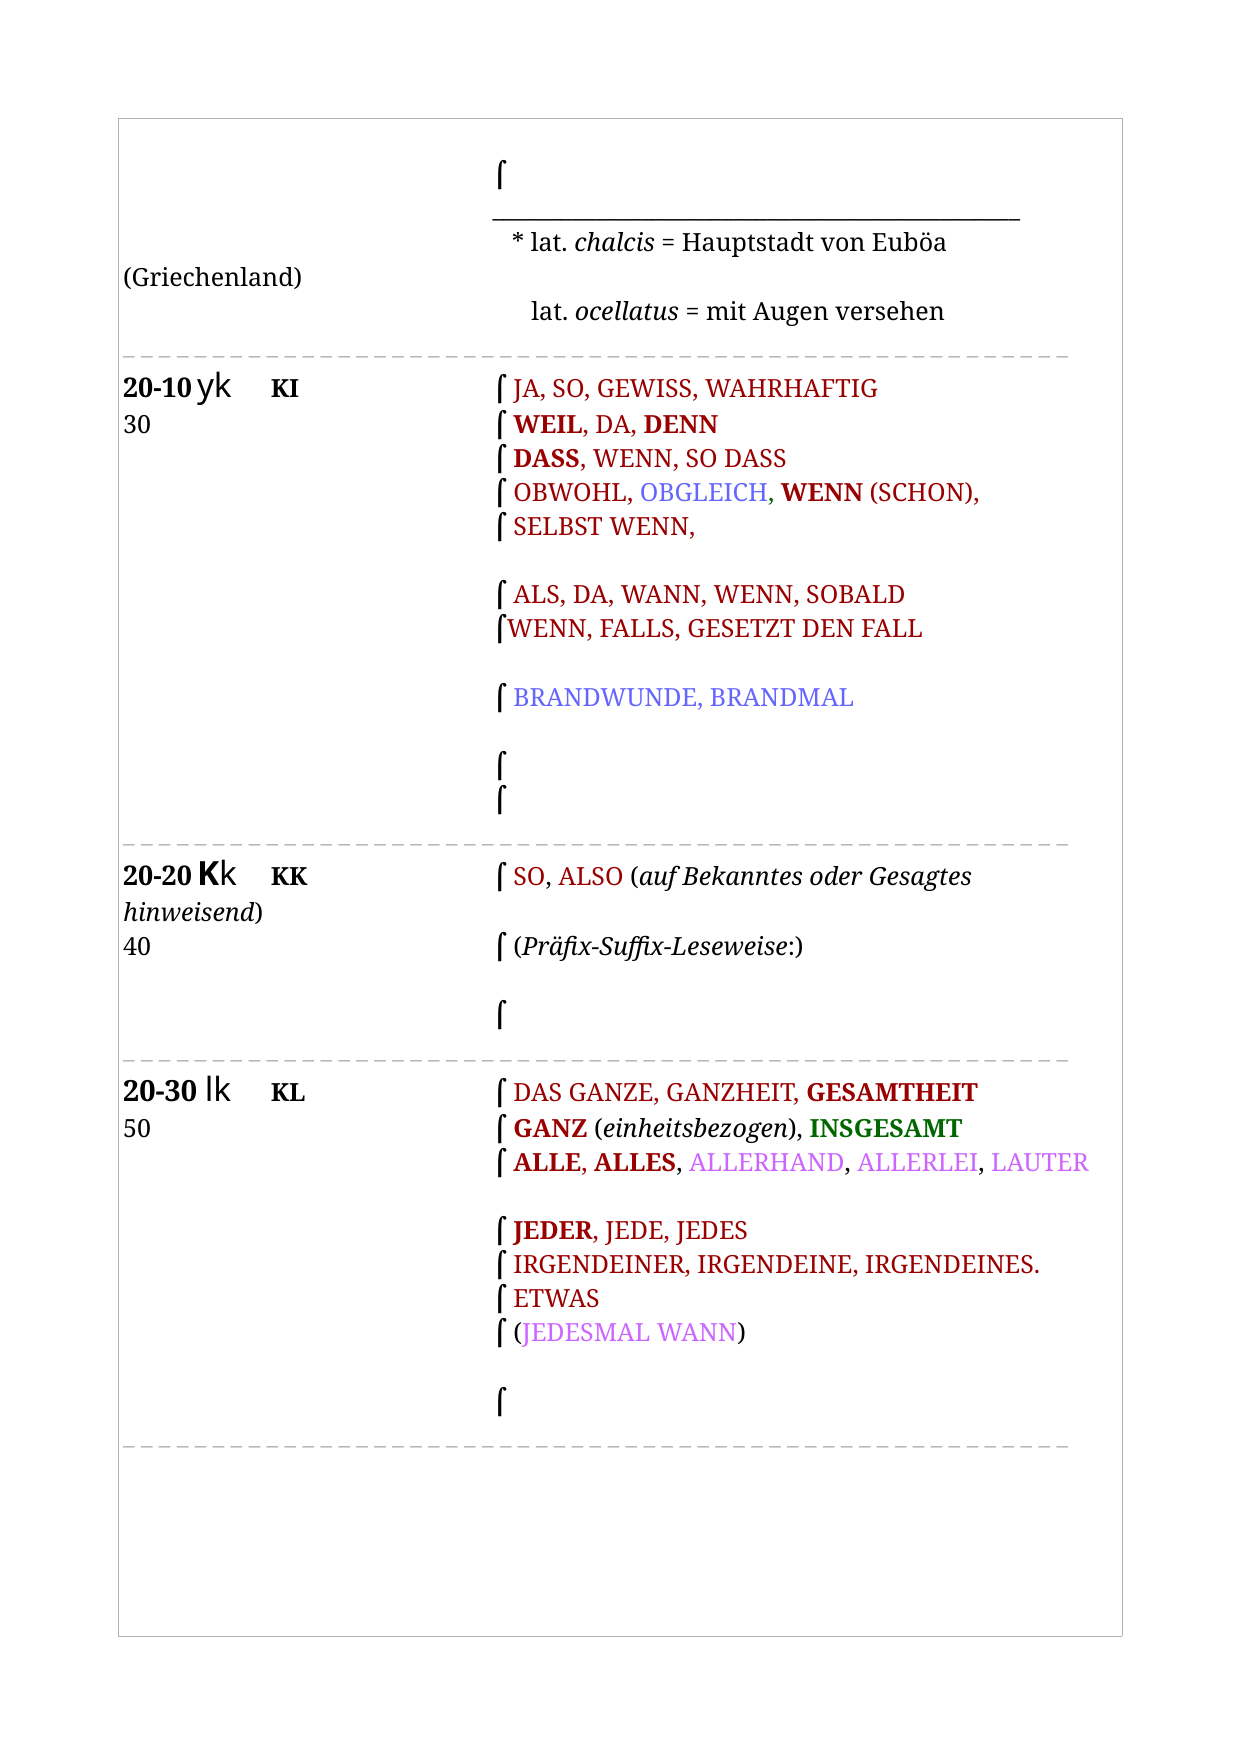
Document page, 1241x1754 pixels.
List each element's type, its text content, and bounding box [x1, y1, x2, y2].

text ⌠ [123, 997, 1117, 1031]
text ⌠WENN, FALLS, GESETZT DEN FALL [123, 611, 1117, 645]
text ⌠ [123, 157, 1117, 191]
text ⌠ ALLE, ALLES, ALLERHAND, ALLERLEI, LAUTER [123, 1145, 1117, 1213]
text ⌠ JEDER, JEDE, JEDES [123, 1213, 1117, 1247]
text 20-30 lk KL ⌠ DAS GANZE, GANZHEIT, GESAMTHEIT [123, 1065, 1117, 1111]
text _ _ _ _ _ _ _ _ _ _ _ _ _ _ _ _ _ _ _ _ _ _ _ _ _ _ _ _ _ _ _ _ _ _ _ _ _ _ _ _ _ _ _ _ _ _ _ _ _ _ _ _ _ [123, 816, 1117, 849]
text _ _ _ _ _ _ _ _ _ _ _ _ _ _ _ _ _ _ _ _ _ _ _ _ _ _ _ _ _ _ _ _ _ _ _ _ _ _ _ _ _ _ _ _ _ _ _ _ _ _ _ _ _ [123, 1417, 1117, 1451]
text _ _ _ _ _ _ _ _ _ _ _ _ _ _ _ _ _ _ _ _ _ _ _ _ _ _ _ _ _ _ _ _ _ _ _ _ _ _ _ _ _ _ _ _ _ _ _ _ _ _ _ _ _ [123, 327, 1117, 361]
text 20-20 Kk KK ⌠ SO, ALSO (auf Bekanntes oder Gesagtes hinweisend) [123, 849, 1117, 929]
text ⌠ ALS, DA, WANN, WENN, SOBALD [123, 577, 1117, 611]
text _ _ _ _ _ _ _ _ _ _ _ _ _ _ _ _ _ _ _ _ _ _ _ _ _ _ _ _ _ _ _ _ _ _ _ _ _ _ _ _ _ _ _ _ _ _ _ _ _ _ _ _ _ [123, 1031, 1117, 1065]
text ⌠ [123, 747, 1117, 781]
text ⌠ [123, 1383, 1117, 1417]
text ⌠ OBWOHL, OBGLEICH, WENN (SCHON), ⌠ SELBST WENN, [123, 475, 1117, 543]
text ⌠ BRANDWUNDE, BRANDMAL [123, 679, 1117, 713]
text 30 ⌠ WEIL, DA, DENN [123, 407, 1117, 441]
text 40 ⌠ (Präfix-Suffix-Leseweise:) [123, 929, 1117, 963]
text 50 ⌠ GANZ (einheitsbezogen), INSGESAMT [123, 1111, 1117, 1145]
text ⌠ (JEDESMAL WANN) [123, 1315, 1117, 1349]
text ⌠ DASS, WENN, SO DASS [123, 441, 1117, 475]
text * lat. chalcis = Hauptstadt von Euböa (Griechenland) [123, 225, 1117, 293]
text ⌠ [123, 781, 1117, 816]
text ⌠ IRGENDEINER, IRGENDEINE, IRGENDEINES. ⌠ ETWAS [123, 1247, 1117, 1315]
text ______________________________________________ [123, 191, 1117, 225]
text lat. ocellatus = mit Augen versehen [123, 293, 1117, 327]
text 20-10 yk KI ⌠ JA, SO, GEWISS, WAHRHAFTIG [123, 361, 1117, 407]
